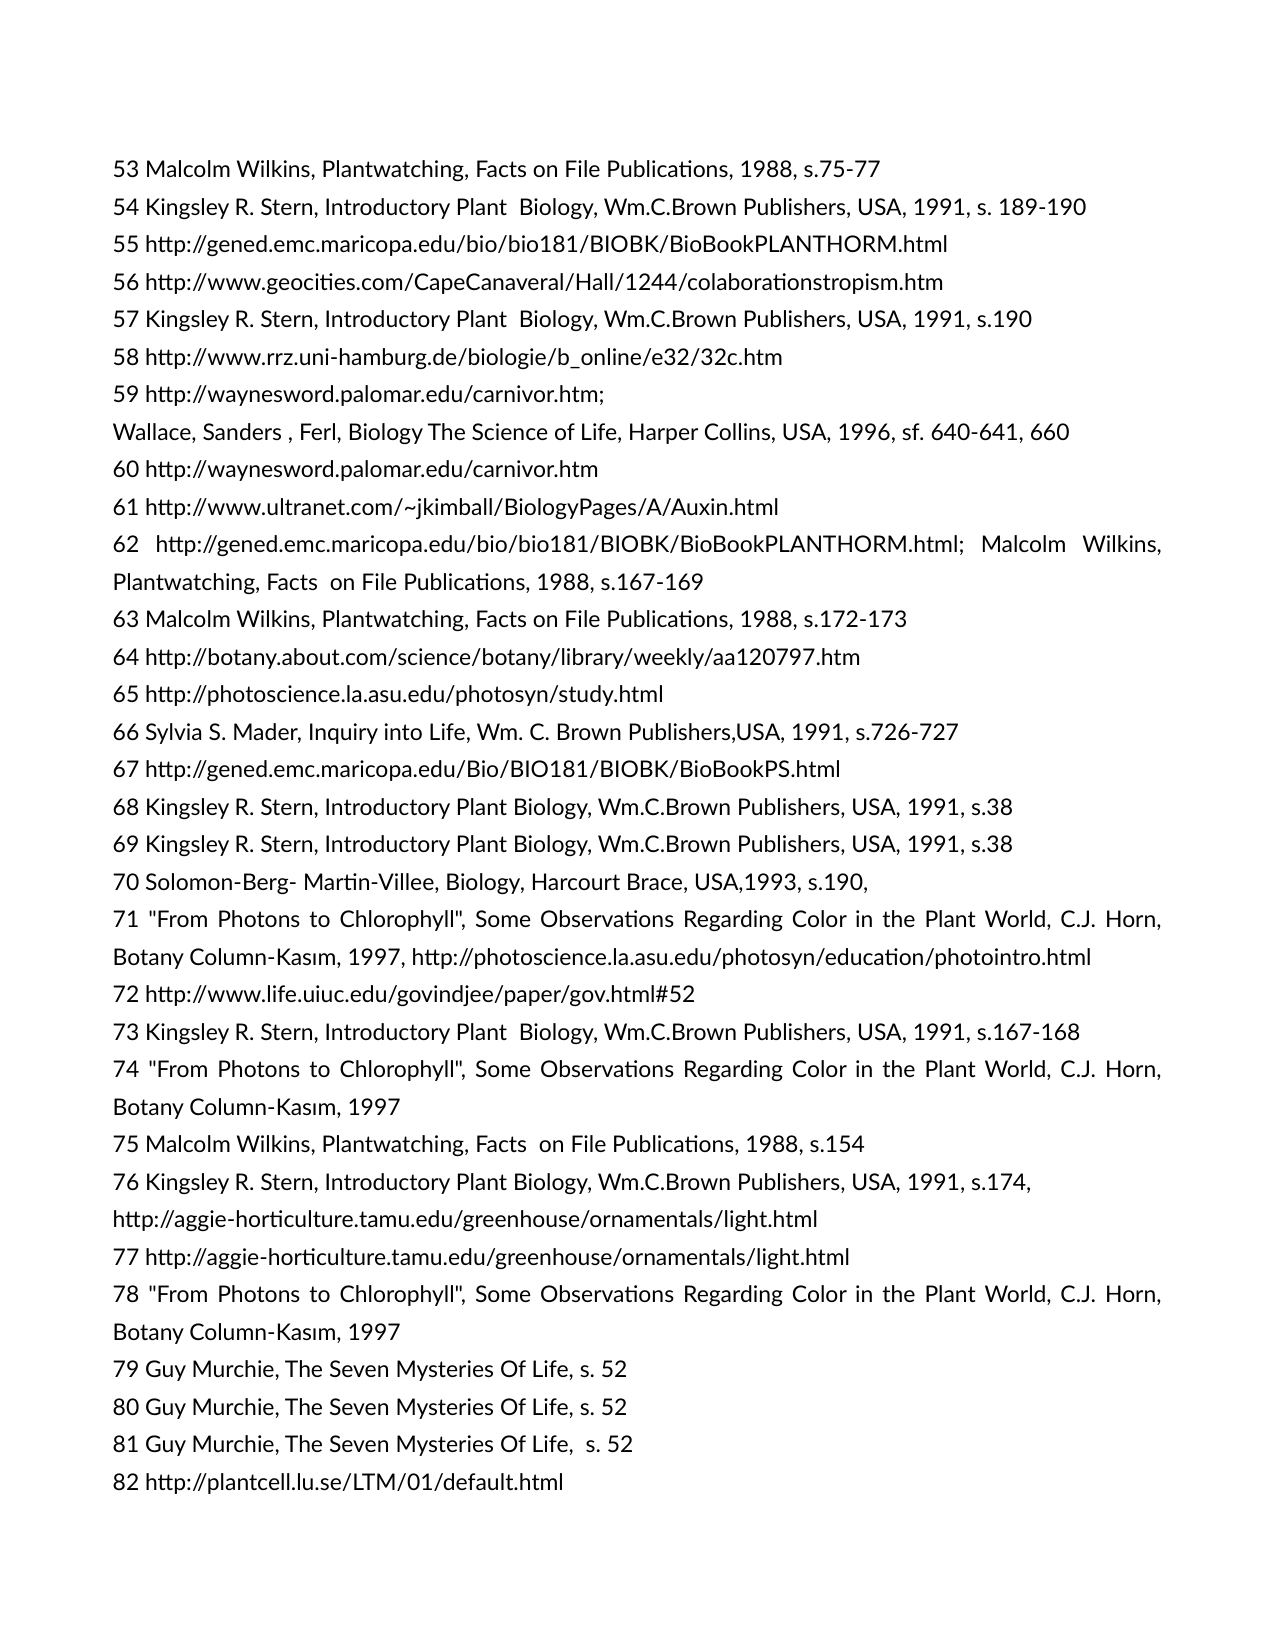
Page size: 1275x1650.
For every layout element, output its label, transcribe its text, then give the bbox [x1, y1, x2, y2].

text Wallace, Sanders , Ferl, Biology The Science of Life, Harper Collins, USA, 1996, sf. 640-641, 660 [112, 410, 1162, 448]
text 62 http://gened.emc.maricopa.edu/bio/bio181/BIOBK/BioBookPLANTHORM.html; Malcolm Wilkins, Plantwatching, Facts on File Publications, 1988, s.167-169 [112, 523, 1162, 598]
text 70 Solomon-Berg- Martin-Villee, Biology, Harcourt Brace, USA,1993, s.190, [112, 860, 1162, 898]
text 79 Guy Murchie, The Seven Mysteries Of Life, s. 52 [112, 1348, 1162, 1385]
text 65 http://photoscience.la.asu.edu/photosyn/study.html [112, 673, 1162, 710]
text 61 http://www.ultranet.com/~jkimball/BiologyPages/A/Auxin.html [112, 485, 1162, 523]
text 78 "From Photons to Chlorophyll", Some Observations Regarding Color in the Plant World, C.J. Horn, Botany Column-Kasım, 1997 [112, 1273, 1162, 1348]
text 67 http://gened.emc.maricopa.edu/Bio/BIO181/BIOBK/BioBookPS.html [112, 748, 1162, 785]
text 82 http://plantcell.lu.se/LTM/01/default.html [112, 1460, 1162, 1498]
text 71 "From Photons to Chlorophyll", Some Observations Regarding Color in the Plant World, C.J. Horn, Botany Column-Kasım, 1997, http://photoscience.la.asu.edu/photosyn/education/photointro.html [112, 898, 1162, 973]
text 59 http://waynesword.palomar.edu/carnivor.htm; [112, 373, 1162, 410]
text 73 Kingsley R. Stern, Introductory Plant Biology, Wm.C.Brown Publishers, USA, 1991, s.167-168 [112, 1010, 1162, 1048]
text 56 http://www.geocities.com/CapeCanaveral/Hall/1244/colaborationstropism.htm [112, 260, 1162, 298]
text 81 Guy Murchie, The Seven Mysteries Of Life, s. 52 [112, 1423, 1162, 1460]
text 69 Kingsley R. Stern, Introductory Plant Biology, Wm.C.Brown Publishers, USA, 1991, s.38 [112, 823, 1162, 860]
text 66 Sylvia S. Mader, Inquiry into Life, Wm. C. Brown Publishers,USA, 1991, s.726-727 [112, 710, 1162, 748]
text 60 http://waynesword.palomar.edu/carnivor.htm [112, 448, 1162, 485]
text http://aggie-horticulture.tamu.edu/greenhouse/ornamentals/light.html [112, 1198, 1162, 1235]
text 80 Guy Murchie, The Seven Mysteries Of Life, s. 52 [112, 1385, 1162, 1423]
text 53 Malcolm Wilkins, Plantwatching, Facts on File Publications, 1988, s.75-77 [112, 148, 1162, 185]
text 63 Malcolm Wilkins, Plantwatching, Facts on File Publications, 1988, s.172-173 [112, 598, 1162, 635]
text 55 http://gened.emc.maricopa.edu/bio/bio181/BIOBK/BioBookPLANTHORM.html [112, 223, 1162, 260]
text 64 http://botany.about.com/science/botany/library/weekly/aa120797.htm [112, 635, 1162, 673]
text 72 http://www.life.uiuc.edu/govindjee/paper/gov.html#52 [112, 973, 1162, 1010]
text 76 Kingsley R. Stern, Introductory Plant Biology, Wm.C.Brown Publishers, USA, 1991, s.174, [112, 1160, 1162, 1198]
text 68 Kingsley R. Stern, Introductory Plant Biology, Wm.C.Brown Publishers, USA, 1991, s.38 [112, 785, 1162, 823]
text 57 Kingsley R. Stern, Introductory Plant Biology, Wm.C.Brown Publishers, USA, 1991, s.190 [112, 298, 1162, 335]
text 75 Malcolm Wilkins, Plantwatching, Facts on File Publications, 1988, s.154 [112, 1123, 1162, 1160]
text 74 "From Photons to Chlorophyll", Some Observations Regarding Color in the Plant World, C.J. Horn, Botany Column-Kasım, 1997 [112, 1048, 1162, 1123]
text 58 http://www.rrz.uni-hamburg.de/biologie/b_online/e32/32c.htm [112, 335, 1162, 373]
text 54 Kingsley R. Stern, Introductory Plant Biology, Wm.C.Brown Publishers, USA, 1991, s. 189-190 [112, 185, 1162, 223]
text 77 http://aggie-horticulture.tamu.edu/greenhouse/ornamentals/light.html [112, 1235, 1162, 1273]
